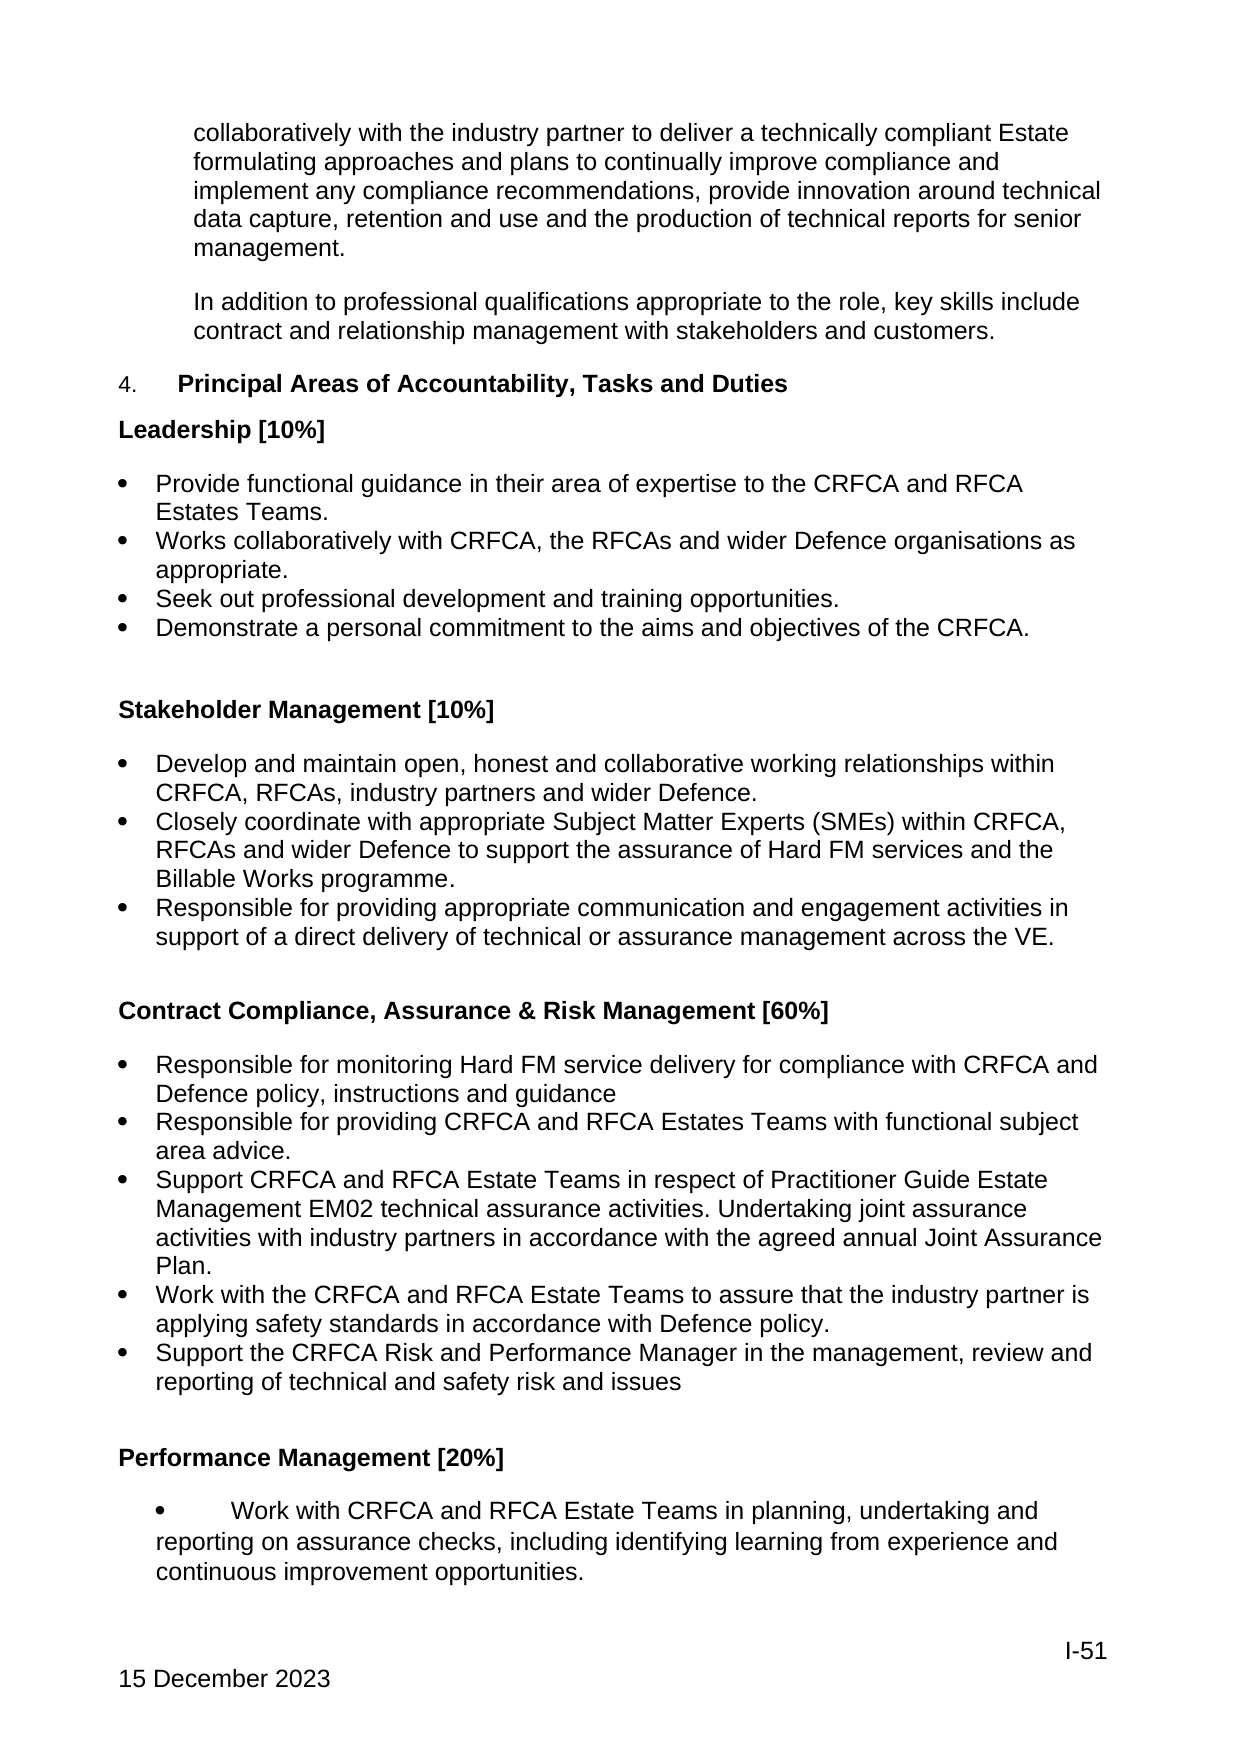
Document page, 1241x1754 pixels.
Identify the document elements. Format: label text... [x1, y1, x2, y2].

text Performance Management [20%] [118, 1443, 1107, 1471]
text Leadership [10%] [118, 415, 1107, 443]
list Responsible for providing CRFCA and RFCA Estates Teams with functional subject area advice. [118, 1107, 1107, 1165]
list Closely coordinate with appropriate Subject Matter Experts (SMEs) within CRFCA, RFCAs and wider Defence to support the assurance of Hard FM services and the Billable Works programme. [118, 807, 1107, 893]
list Works collaboratively with CRFCA, the RFCAs and wider Defence organisations as appropriate. [118, 526, 1107, 584]
list Demonstrate a personal commitment to the aims and objectives of the CRFCA. [118, 613, 1107, 641]
text In addition to professional qualifications appropriate to the role, key skills include contract and relationship management with stakeholders and customers. [193, 287, 1107, 344]
list Seek out professional development and training opportunities. [118, 584, 1107, 613]
list Develop and maintain open, honest and collaborative working relationships within CRFCA, RFCAs, industry partners and wider Defence. [118, 749, 1107, 807]
list Responsible for providing appropriate communication and engagement activities in support of a direct delivery of technical or assurance management across the VE. [118, 893, 1107, 951]
list Provide functional guidance in their area of expertise to the CRFCA and RFCA Estates Teams. [118, 468, 1107, 526]
list Work with CRFCA and RFCA Estate Teams in planning, undertaking and reporting on assurance checks, including identifying learning from experience and continuous improvement opportunities. [156, 1496, 1107, 1586]
list Support CRFCA and RFCA Estate Teams in respect of Practitioner Guide Estate Management EM02 technical assurance activities. Undertaking joint assurance activities with industry partners in accordance with the agreed annual Joint Assurance Plan. [118, 1165, 1107, 1280]
text collaboratively with the industry partner to deliver a technically compliant Estate formulating approaches and plans to continually improve compliance and implement any compliance recommendations, provide innovation around technical data capture, retention and use and the production of technical reports for senior management. [193, 118, 1107, 262]
list Work with the CRFCA and RFCA Estate Teams to assure that the industry partner is applying safety standards in accordance with Defence policy. [118, 1280, 1107, 1338]
list Principal Areas of Accountability, Tasks and Duties [118, 369, 1107, 398]
list Responsible for monitoring Hard FM service delivery for compliance with CRFCA and Defence policy, instructions and guidance [118, 1050, 1107, 1107]
text Contract Compliance, Assurance & Risk Management [60%] [118, 996, 1107, 1025]
text Stakeholder Management [10%] [118, 695, 1107, 724]
list Support the CRFCA Risk and Performance Manager in the management, review and reporting of technical and safety risk and issues [118, 1338, 1107, 1395]
